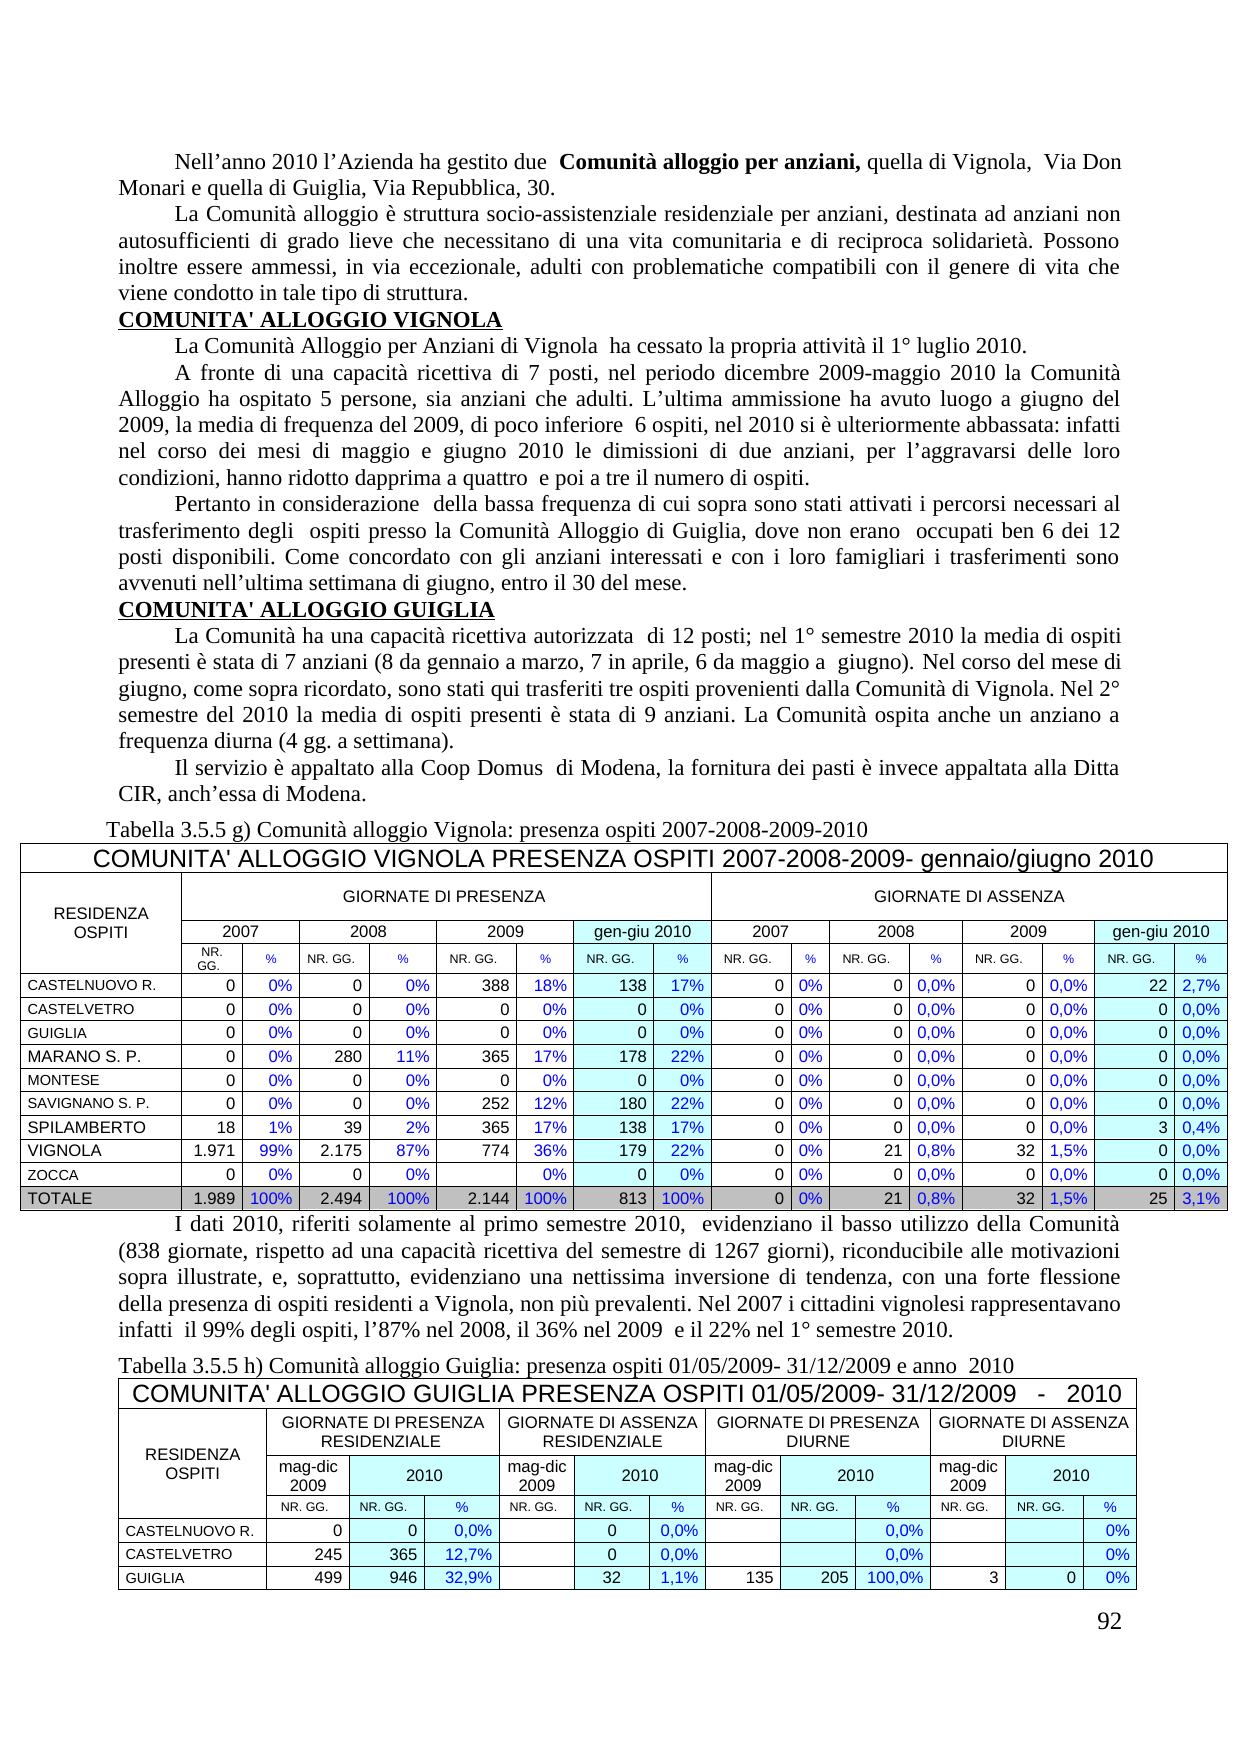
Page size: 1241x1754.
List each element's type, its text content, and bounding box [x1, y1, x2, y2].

table_cell % [792, 944, 829, 973]
table_cell 0,0% [910, 1163, 962, 1186]
table_cell NR. GG. [781, 1496, 855, 1518]
table_cell 0 [574, 998, 653, 1020]
table_cell [500, 1543, 574, 1566]
table_cell 0,0% [910, 1116, 962, 1138]
table_cell 205 [781, 1567, 855, 1589]
table_cell 0 [712, 1092, 791, 1115]
table_cell 0 [712, 1163, 791, 1186]
table_cell 0% [792, 1163, 829, 1186]
table_cell 17% [654, 1116, 711, 1138]
table_cell 0,0% [1175, 998, 1227, 1020]
table_cell GIORNATE DI PRESENZA RESIDENZIALE [267, 1409, 499, 1455]
table_cell 0 [182, 1021, 242, 1044]
table_cell 0% [243, 998, 299, 1020]
table_cell 0 [1095, 998, 1174, 1020]
table_cell 100% [370, 1187, 436, 1209]
table_cell 22% [654, 1092, 711, 1115]
table_cell 21 [830, 1187, 909, 1209]
table_cell 0% [243, 1092, 299, 1115]
table_cell 0,4% [1175, 1116, 1227, 1138]
table_cell 0,0% [1043, 1045, 1094, 1068]
table_cell gen-giu 2010 [1095, 921, 1227, 943]
table_cell 2010 [781, 1456, 930, 1495]
table_cell 0% [1084, 1519, 1136, 1542]
table_cell 0 [300, 1069, 369, 1091]
table_cell 0% [370, 1092, 436, 1115]
table_cell 1,5% [1043, 1140, 1094, 1162]
table_cell 22% [654, 1140, 711, 1162]
table_cell 0,0% [1175, 1092, 1227, 1115]
table_cell GIORNATE DI ASSENZA [712, 873, 1227, 919]
table_cell 99% [243, 1140, 299, 1162]
table_cell 0 [1095, 1045, 1174, 1068]
table_cell 138 [574, 1116, 653, 1138]
table_cell [931, 1543, 1005, 1566]
table_cell GIORNATE DI PRESENZA [182, 873, 711, 919]
table_cell 179 [574, 1140, 653, 1162]
table_cell 0,0% [1175, 1045, 1227, 1068]
table_cell % [856, 1496, 930, 1518]
table_cell NR. GG. [575, 1496, 649, 1518]
table_cell NR. GG. [1095, 944, 1174, 973]
text Tabella 3.5.5 h) Comunità alloggio Guiglia: presenza ospiti 01/05/2009- 31/12/2009 e anno 2010 [118, 1352, 1122, 1378]
table_cell 0 [712, 974, 791, 997]
table_cell 0 [437, 1021, 516, 1044]
table_cell [781, 1543, 855, 1566]
table_cell % [243, 944, 299, 973]
table_cell 0 [963, 974, 1042, 997]
text I dati 2010, riferiti solamente al primo semestre 2010, evidenziano il basso utilizzo della Comunità (838 giornate, rispetto ad una capacità ricettiva del semestre di 1267 giorni), riconducibile alle motivazioni sopra illustrate, e, soprattutto, evidenziano una nettissima inversione di tendenza, con una forte flessione della presenza di ospiti residenti a Vignola, non più prevalenti. Nel 2007 i cittadini vignolesi rappresentavano infatti il 99% degli ospiti, l’87% nel 2008, il 36% nel 2009 e il 22% nel 1° semestre 2010. [118, 1211, 1122, 1342]
table_cell 2008 [830, 921, 962, 943]
table_cell NR. GG. [500, 1496, 574, 1518]
table_cell % [650, 1496, 705, 1518]
table_cell 0 [267, 1519, 349, 1542]
table_cell 0 [830, 1092, 909, 1115]
table_cell 0 [1095, 1069, 1174, 1091]
table_cell 0 [300, 1163, 369, 1186]
table_cell TOTALE [21, 1187, 181, 1209]
table_cell 0% [370, 1021, 436, 1044]
table_cell 946 [350, 1567, 424, 1589]
table_cell 22% [654, 1045, 711, 1068]
table_cell 245 [267, 1543, 349, 1566]
table_cell 0 [830, 1163, 909, 1186]
table_cell 12,7% [425, 1543, 499, 1566]
table_cell 3 [1095, 1116, 1174, 1138]
table_cell GIORNATE DI PRESENZA DIURNE [706, 1409, 930, 1455]
table_cell 0 [182, 1069, 242, 1091]
table_cell mag-dic 2009 [706, 1456, 780, 1495]
table_cell 0% [792, 1069, 829, 1091]
table_cell 0% [243, 1045, 299, 1068]
table_cell 0 [712, 1116, 791, 1138]
table_cell 1% [243, 1116, 299, 1138]
table_cell 0 [830, 1021, 909, 1044]
table_cell RESIDENZA OSPITI [21, 873, 181, 973]
table_cell GUIGLIA [21, 1021, 181, 1044]
table_cell NR. GG. [350, 1496, 424, 1518]
table_cell 0 [712, 1045, 791, 1068]
table_cell 0% [243, 1021, 299, 1044]
table_cell 0 [574, 1163, 653, 1186]
table_cell gen-giu 2010 [574, 921, 711, 943]
text Pertanto in considerazione della bassa frequenza di cui sopra sono stati attivati i percorsi necessari al trasferimento degli ospiti presso la Comunità Alloggio di Guiglia, dove non erano occupati ben 6 dei 12 posti disponibili. Come concordato con gli anziani interessati e con i loro famigliari i trasferimenti sono avvenuti nell’ultima settimana di giugno, entro il 30 del mese. [118, 490, 1122, 596]
table_cell CASTELVETRO [119, 1543, 266, 1566]
text Nell’anno 2010 l’Azienda ha gestito due Comunità alloggio per anziani, quella di Vignola, Via Don Monari e quella di Guiglia, Via Repubblica, 30. [118, 148, 1122, 200]
table_cell NR. GG. [267, 1496, 349, 1518]
table_cell 0% [792, 998, 829, 1020]
table_cell 0 [963, 1045, 1042, 1068]
table_cell 0 [300, 974, 369, 997]
table_cell 32 [963, 1187, 1042, 1209]
table_cell 18% [517, 974, 573, 997]
table_cell MONTESE [21, 1069, 181, 1091]
table_cell ZOCCA [21, 1163, 181, 1186]
table_cell 0 [963, 1163, 1042, 1186]
table_cell 0 [963, 998, 1042, 1020]
text Tabella 3.5.5 g) Comunità alloggio Vignola: presenza ospiti 2007-2008-2009-2010 [43, 816, 1122, 842]
table_cell 0% [370, 998, 436, 1020]
table_cell 32,9% [425, 1567, 499, 1589]
table_cell 0 [712, 998, 791, 1020]
table_cell 2009 [437, 921, 573, 943]
table_cell 1.989 [182, 1187, 242, 1209]
table_cell 0 [182, 1045, 242, 1068]
table_cell [706, 1519, 780, 1542]
table_cell 100,0% [856, 1567, 930, 1589]
table_cell GIORNATE DI ASSENZA DIURNE [931, 1409, 1136, 1455]
table_cell 39 [300, 1116, 369, 1138]
table_cell 0% [243, 1163, 299, 1186]
table_cell CASTELVETRO [21, 998, 181, 1020]
table_cell 0 [182, 974, 242, 997]
table_cell 0 [712, 1187, 791, 1209]
table_cell NR. GG. [437, 944, 516, 973]
table_cell 2010 [575, 1456, 705, 1495]
table_cell 0% [792, 1116, 829, 1138]
table_cell 0,0% [856, 1543, 930, 1566]
table_cell CASTELNUOVO R. [21, 974, 181, 997]
table_cell 138 [574, 974, 653, 997]
table_cell 17% [517, 1116, 573, 1138]
table_cell 18 [182, 1116, 242, 1138]
table_cell 1.971 [182, 1140, 242, 1162]
table_cell 0 [182, 998, 242, 1020]
table_cell % [425, 1496, 499, 1518]
table_cell 0% [1084, 1567, 1136, 1589]
table_cell 388 [437, 974, 516, 997]
table_cell SAVIGNANO S. P. [21, 1092, 181, 1115]
table_cell 178 [574, 1045, 653, 1068]
table_cell 0 [830, 1045, 909, 1068]
table_cell GIORNATE DI ASSENZA RESIDENZIALE [500, 1409, 705, 1455]
table_cell 499 [267, 1567, 349, 1589]
table_cell 0 [574, 1069, 653, 1091]
table_cell [781, 1519, 855, 1542]
table_cell RESIDENZA OSPITI [119, 1409, 266, 1518]
table_cell 0% [654, 1021, 711, 1044]
table_cell 0,0% [425, 1519, 499, 1542]
table_header COMUNITA' ALLOGGIO GUIGLIA PRESENZA OSPITI 01/05/2009- 31/12/2009 - 2010 [119, 1379, 1136, 1408]
table_cell % [517, 944, 573, 973]
table_cell 280 [300, 1045, 369, 1068]
table_cell 0 [300, 998, 369, 1020]
table_cell 22 [1095, 974, 1174, 997]
table_cell 252 [437, 1092, 516, 1115]
table_cell NR. GG. [182, 944, 242, 973]
text COMUNITA' ALLOGGIO VIGNOLA [118, 306, 1122, 332]
table_cell 0,0% [910, 1021, 962, 1044]
table_cell 2007 [712, 921, 829, 943]
table_cell 0% [792, 1187, 829, 1209]
table_cell mag-dic 2009 [267, 1456, 349, 1495]
table_cell 0,0% [1175, 1069, 1227, 1091]
table_cell 0,0% [1043, 1069, 1094, 1091]
table_cell NR. GG. [712, 944, 791, 973]
table_cell 0,0% [856, 1519, 930, 1542]
table_cell 17% [517, 1045, 573, 1068]
table_cell 0,0% [910, 974, 962, 997]
table_cell 0,0% [1043, 1116, 1094, 1138]
table_cell 2010 [1006, 1456, 1136, 1495]
table_cell 0 [437, 1069, 516, 1091]
table_cell 3 [931, 1567, 1005, 1589]
table_cell 0 [963, 1069, 1042, 1091]
table_cell 2008 [300, 921, 436, 943]
table_cell % [1175, 944, 1227, 973]
table_cell mag-dic 2009 [500, 1456, 574, 1495]
table_cell [1006, 1543, 1083, 1566]
table_cell NR. GG. [931, 1496, 1005, 1518]
table_cell 2010 [350, 1456, 499, 1495]
text La Comunità Alloggio per Anziani di Vignola ha cessato la propria attività il 1° luglio 2010. [118, 332, 1122, 358]
table_cell 2,7% [1175, 974, 1227, 997]
table_cell 0 [712, 1069, 791, 1091]
table_cell 0 [1095, 1021, 1174, 1044]
table_cell [1006, 1519, 1083, 1542]
table_cell 0,8% [910, 1187, 962, 1209]
table_cell 0,0% [1175, 1163, 1227, 1186]
table_cell 774 [437, 1140, 516, 1162]
table_cell 0,0% [910, 1045, 962, 1068]
table_cell 0% [517, 1163, 573, 1186]
table_cell NR. GG. [706, 1496, 780, 1518]
table_cell NR. GG. [830, 944, 909, 973]
text A fronte di una capacità ricettiva di 7 posti, nel periodo dicembre 2009-maggio 2010 la Comunità Alloggio ha ospitato 5 persone, sia anziani che adulti. L’ultima ammissione ha avuto luogo a giugno del 2009, la media di frequenza del 2009, di poco inferiore 6 ospiti, nel 2010 si è ulteriormente abbassata: infatti nel corso dei mesi di maggio e giugno 2010 le dimissioni di due anziani, per l’aggravarsi delle loro condizioni, hanno ridotto dapprima a quattro e poi a tre il numero di ospiti. [118, 358, 1122, 490]
table_cell 0% [792, 1045, 829, 1068]
table_cell 0,0% [650, 1543, 705, 1566]
table_cell 0 [830, 1116, 909, 1138]
table_cell 2009 [963, 921, 1094, 943]
table_cell 21 [830, 1140, 909, 1162]
table_cell 0,0% [650, 1519, 705, 1542]
table_cell 17% [654, 974, 711, 997]
text COMUNITA' ALLOGGIO GUIGLIA [118, 596, 1122, 622]
table_cell SPILAMBERTO [21, 1116, 181, 1138]
table_cell [931, 1519, 1005, 1542]
table_cell 0,0% [1175, 1021, 1227, 1044]
table_header COMUNITA' ALLOGGIO VIGNOLA PRESENZA OSPITI 2007-2008-2009- gennaio/giugno 2010 [21, 844, 1227, 872]
table_cell 11% [370, 1045, 436, 1068]
table_cell [706, 1543, 780, 1566]
table_cell 2.144 [437, 1187, 516, 1209]
table_cell 2.494 [300, 1187, 369, 1209]
table_cell 0% [370, 1163, 436, 1186]
table_cell 0% [792, 1140, 829, 1162]
table_cell 0 [963, 1116, 1042, 1138]
table_cell 0% [370, 1069, 436, 1091]
table_cell GUIGLIA [119, 1567, 266, 1589]
table_cell 0,0% [1175, 1140, 1227, 1162]
table_cell 0 [963, 1092, 1042, 1115]
table_cell % [654, 944, 711, 973]
table_cell NR. GG. [574, 944, 653, 973]
table_cell 1,5% [1043, 1187, 1094, 1209]
table_cell 0% [243, 1069, 299, 1091]
table_cell 365 [437, 1045, 516, 1068]
table_cell 0% [517, 1021, 573, 1044]
table_cell 3,1% [1175, 1187, 1227, 1209]
table_cell 0% [654, 998, 711, 1020]
table_cell [500, 1567, 574, 1589]
table_cell 2007 [182, 921, 299, 943]
table_cell 0% [370, 974, 436, 997]
table_cell 1,1% [650, 1567, 705, 1589]
table_cell 32 [575, 1567, 649, 1589]
table_cell 0 [1006, 1567, 1083, 1589]
table_cell 0,0% [910, 1092, 962, 1115]
table_cell NR. GG. [300, 944, 369, 973]
table_cell 0 [1095, 1163, 1174, 1186]
table_cell 0,0% [910, 1069, 962, 1091]
table_cell NR. GG. [1006, 1496, 1083, 1518]
table_cell VIGNOLA [21, 1140, 181, 1162]
table_cell % [1043, 944, 1094, 973]
text La Comunità ha una capacità ricettiva autorizzata di 12 posti; nel 1° semestre 2010 la media di ospiti presenti è stata di 7 anziani (8 da gennaio a marzo, 7 in aprile, 6 da maggio a giugno). Nel corso del mese di giugno, come sopra ricordato, sono stati qui trasferiti tre ospiti provenienti dalla Comunità di Vignola. Nel 2° semestre del 2010 la media di ospiti presenti è stata di 9 anziani. La Comunità ospita anche un anziano a frequenza diurna (4 gg. a settimana). [118, 622, 1122, 754]
table_cell 0% [792, 1092, 829, 1115]
table_cell 12% [517, 1092, 573, 1115]
table_cell 180 [574, 1092, 653, 1115]
table_cell MARANO S. P. [21, 1045, 181, 1068]
table_cell 0 [963, 1021, 1042, 1044]
table_cell 0 [300, 1092, 369, 1115]
table_cell % [370, 944, 436, 973]
table_cell 0,0% [1043, 998, 1094, 1020]
table_cell mag-dic 2009 [931, 1456, 1005, 1495]
table_cell 0% [517, 998, 573, 1020]
table_cell 0,0% [910, 998, 962, 1020]
table_cell 0,8% [910, 1140, 962, 1162]
table_cell 0 [830, 998, 909, 1020]
table_cell 36% [517, 1140, 573, 1162]
table_cell 0 [574, 1021, 653, 1044]
table_cell 0% [654, 1069, 711, 1091]
table_cell 0% [1084, 1543, 1136, 1566]
table_cell 100% [517, 1187, 573, 1209]
table_cell 0,0% [1043, 974, 1094, 997]
table_cell [437, 1163, 516, 1186]
table_cell CASTELNUOVO R. [119, 1519, 266, 1542]
table_cell 0 [437, 998, 516, 1020]
table_cell 25 [1095, 1187, 1174, 1209]
table_cell 0 [1095, 1092, 1174, 1115]
table_cell 87% [370, 1140, 436, 1162]
table_cell 0% [792, 1021, 829, 1044]
table_cell % [1084, 1496, 1136, 1518]
table_cell 100% [654, 1187, 711, 1209]
table_cell 0% [654, 1163, 711, 1186]
table_cell 0,0% [1043, 1163, 1094, 1186]
table_cell 0 [830, 974, 909, 997]
table_cell 0,0% [1043, 1021, 1094, 1044]
table_cell 100% [243, 1187, 299, 1209]
text La Comunità alloggio è struttura socio-assistenziale residenziale per anziani, destinata ad anziani non autosufficienti di grado lieve che necessitano di una vita comunitaria e di reciproca solidarietà. Possono inoltre essere ammessi, in via eccezionale, adulti con problematiche compatibili con il genere di vita che viene condotto in tale tipo di struttura. [118, 200, 1122, 306]
table_cell 0% [243, 974, 299, 997]
table_cell NR. GG. [963, 944, 1042, 973]
table_cell 0 [830, 1069, 909, 1091]
table_cell 0 [575, 1519, 649, 1542]
table_cell 0 [300, 1021, 369, 1044]
table_cell 0 [182, 1163, 242, 1186]
table_cell 135 [706, 1567, 780, 1589]
table_cell 0 [350, 1519, 424, 1542]
table_cell 0% [517, 1069, 573, 1091]
table_cell 0 [712, 1140, 791, 1162]
table_cell [500, 1519, 574, 1542]
table_cell 813 [574, 1187, 653, 1209]
table_cell 2.175 [300, 1140, 369, 1162]
table_cell 365 [437, 1116, 516, 1138]
table_cell 0 [182, 1092, 242, 1115]
text Il servizio è appaltato alla Coop Domus di Modena, la fornitura dei pasti è invece appaltata alla Ditta CIR, anch’essa di Modena. [118, 754, 1122, 807]
table_cell 0 [575, 1543, 649, 1566]
table_cell 0 [1095, 1140, 1174, 1162]
table_cell % [910, 944, 962, 973]
table_cell 2% [370, 1116, 436, 1138]
table_cell 0 [712, 1021, 791, 1044]
table_cell 0% [792, 974, 829, 997]
table_cell 365 [350, 1543, 424, 1566]
table_cell 0,0% [1043, 1092, 1094, 1115]
table_cell 32 [963, 1140, 1042, 1162]
